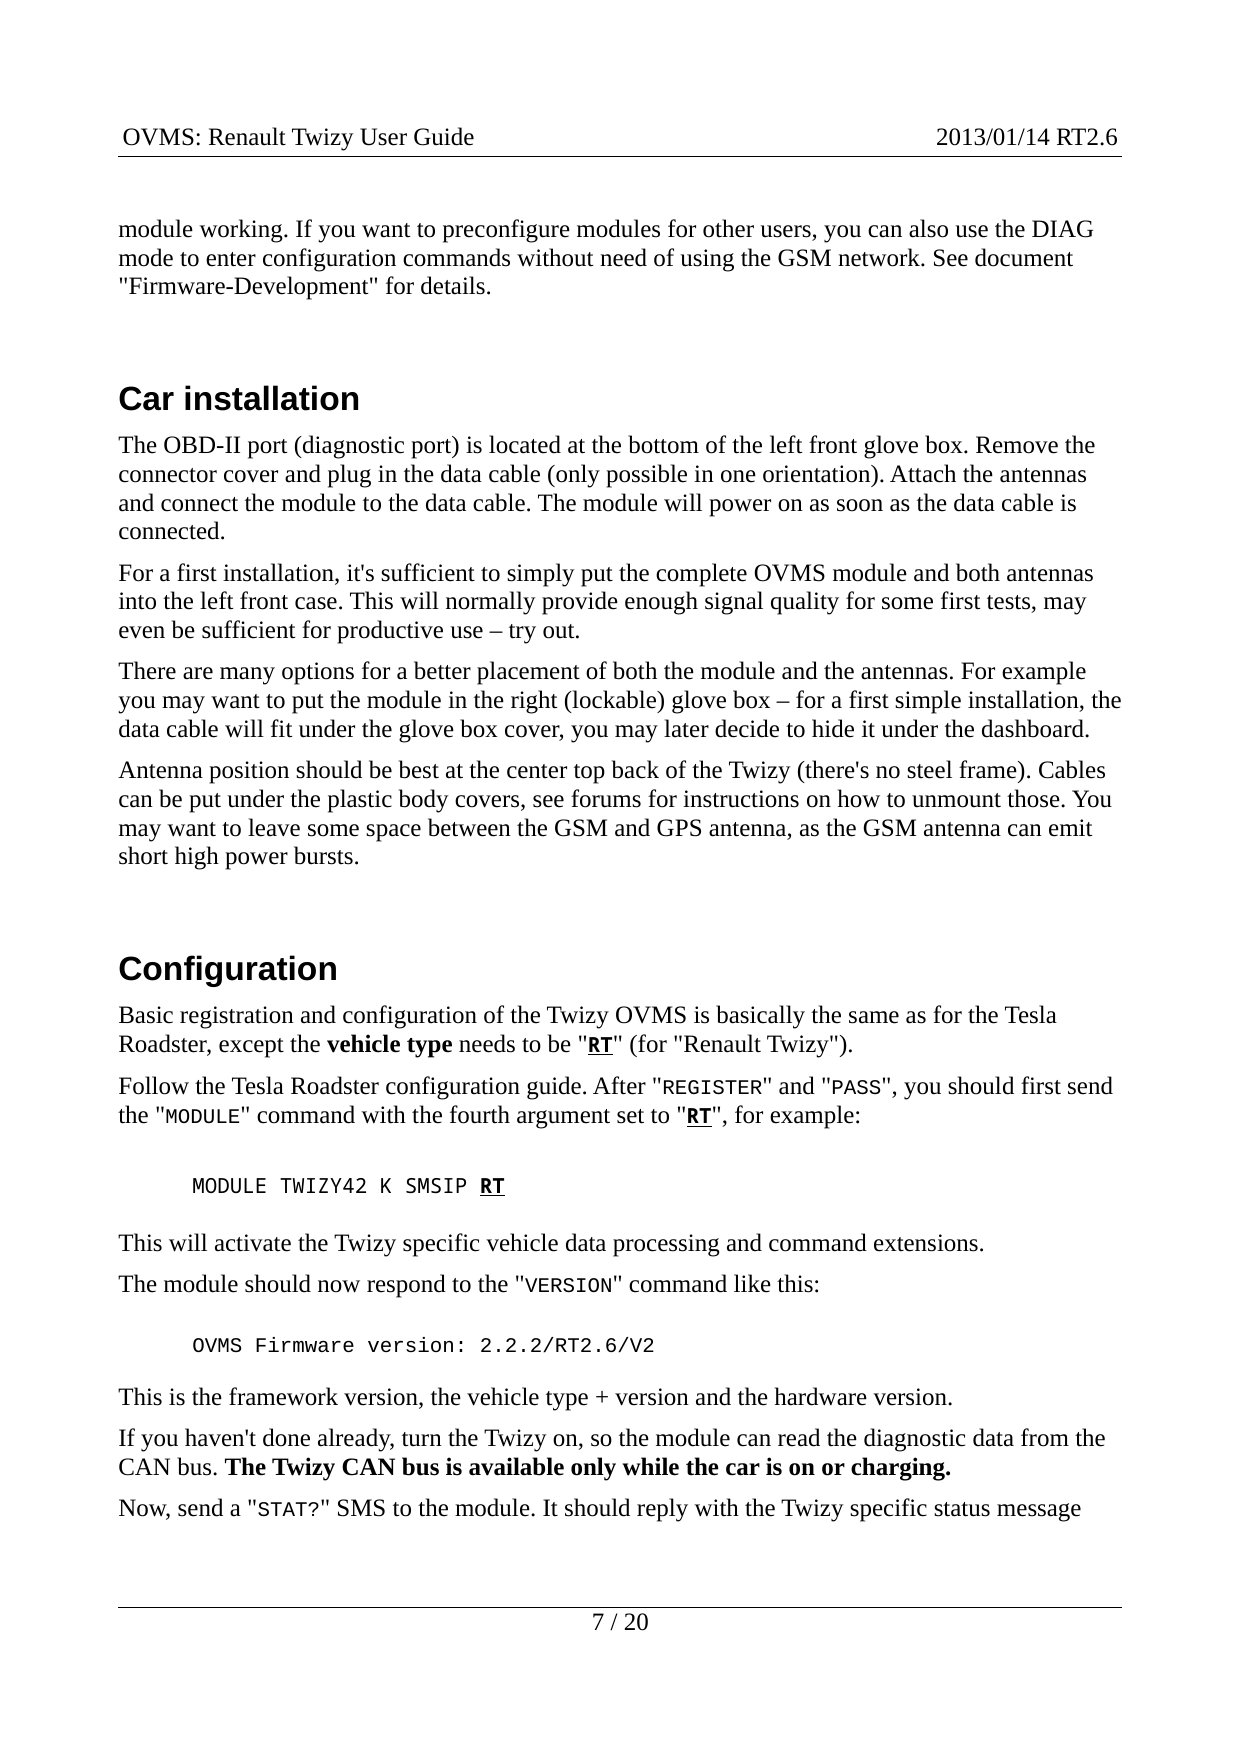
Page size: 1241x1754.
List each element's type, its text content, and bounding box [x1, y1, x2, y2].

text The OBD-II port (diagnostic port) is located at the bottom of the left front glove box. Remove the connector cover and plug in the data cable (only possible in one orientation). Attach the antennas and connect the module to the data cable. The module will power on as soon as the data cable is connected. [118, 430, 1122, 545]
text The module should now respond to the "VERSION" command like this: [118, 1269, 1122, 1298]
subtitle Car installation [118, 379, 1122, 418]
text Follow the Tesla Roadster configuration guide. After "REGISTER" and "PASS", you should first send the "MODULE" command with the fourth argument set to "RT", for example: [118, 1071, 1122, 1130]
text This will activate the Twizy specific vehicle data processing and command extensions. [118, 1228, 1122, 1256]
text There are many options for a better placement of both the module and the antennas. For example you may want to put the module in the right (lockable) glove box – for a first simple installation, the data cable will fit under the glove box cover, you may later decide to hide it under the dashboard. [118, 656, 1122, 743]
text This is the framework version, the vehicle type + version and the hardware version. [118, 1382, 1122, 1411]
text If you haven't done already, turn the Twizy on, so the module can read the diagnostic data from the CAN bus. The Twizy CAN bus is available only while the car is on or charging. [118, 1423, 1122, 1481]
text For a first installation, it's sufficient to simply put the complete OVMS module and both antennas into the left front case. This will normally provide enough signal quality for some first tests, may even be sufficient for productive use – try out. [118, 558, 1122, 644]
text MODULE TWIZY42 K SMSIP RT [192, 1171, 1122, 1199]
text OVMS Firmware version: 2.2.2/RT2.6/V2 [192, 1311, 1122, 1358]
text Basic registration and configuration of the Twizy OVMS is basically the same as for the Tesla Roadster, except the vehicle type needs to be "RT" (for "Renault Twizy"). [118, 1000, 1122, 1058]
subtitle Configuration [118, 949, 1122, 987]
text Now, send a "STAT?" SMS to the module. It should reply with the Twizy specific status message [118, 1493, 1122, 1523]
text Antenna position should be best at the center top back of the Twizy (there's no steel frame). Cables can be put under the plastic body covers, see forums for instructions on how to unmount those. You may want to leave some space between the GSM and GPS antenna, as the GSM antenna can emit short high power bursts. [118, 755, 1122, 870]
text module working. If you want to preconfigure modules for other users, you can also use the DIAG mode to enter configuration commands without need of using the GSM network. See document "Firmware-Development" for details. [118, 214, 1122, 300]
